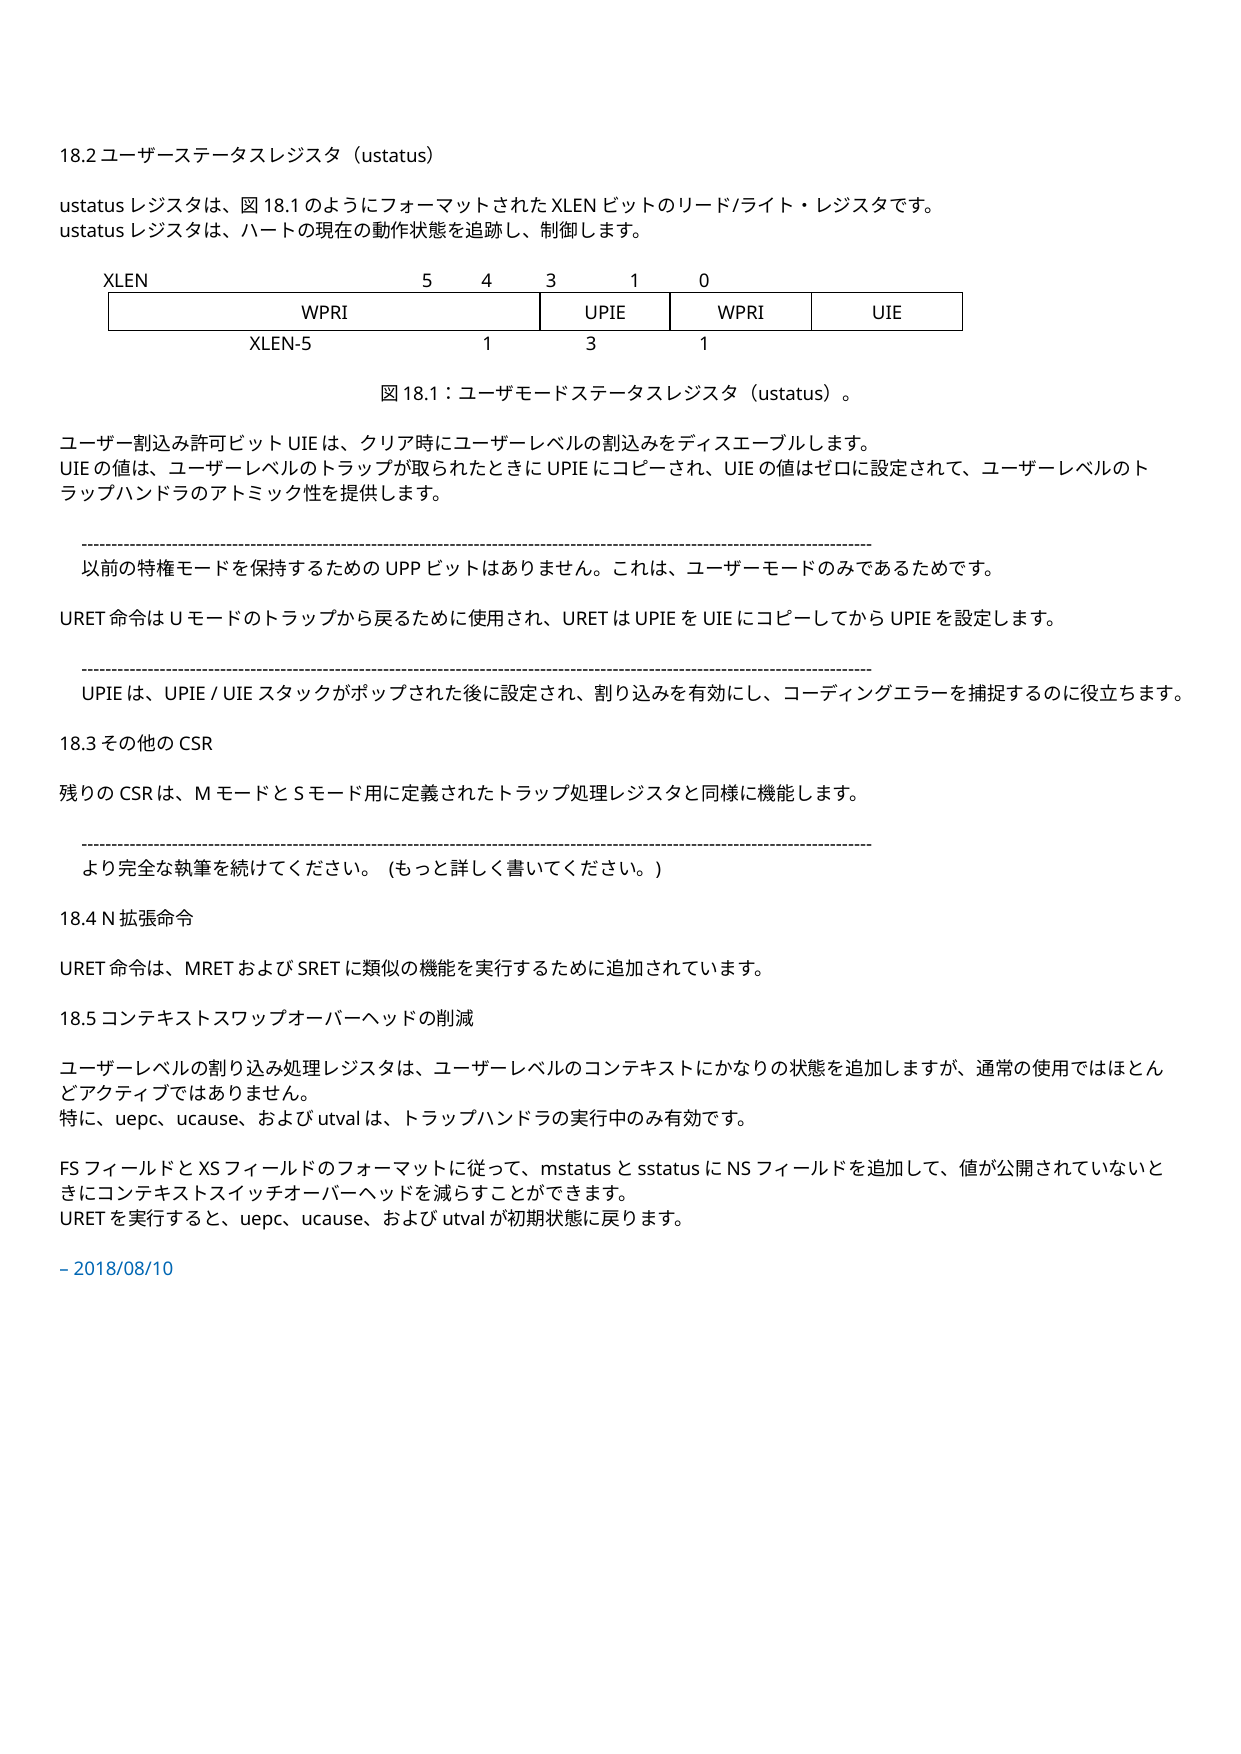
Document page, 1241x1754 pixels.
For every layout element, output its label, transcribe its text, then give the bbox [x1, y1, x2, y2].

text ユーザー割込み許可ビットUIEは、クリア時にユーザーレベルの割込みをディスエーブルします。 [59, 431, 1181, 456]
table_header [963, 292, 1081, 330]
text より完全な執筆を続けてください。 (もっと詳しく書いてください。) [81, 856, 1181, 881]
text URET命令はUモードのトラップから戻るために使用され、URETはUPIEをUIEにコピーしてからUPIEを設定します。 [59, 606, 1181, 631]
text 18.2ユーザーステータスレジスタ（ustatus） [59, 142, 1181, 167]
text ustatusレジスタは、ハートの現在の動作状態を追跡し、制御します。 [59, 217, 1181, 242]
text ----------------------------------------------------------------------------------------------------------------------------------- [81, 656, 1181, 681]
text XLEN-5 1 3 1 [59, 331, 1181, 356]
text ユーザーレベルの割り込み処理レジスタは、ユーザーレベルのコンテキストにかなりの状態を追加しますが、通常の使用ではほとんどアクティブではありません。 [59, 1056, 1181, 1106]
text ----------------------------------------------------------------------------------------------------------------------------------- [81, 531, 1181, 556]
text UPIEは、UPIE / UIEスタックがポップされた後に設定され、割り込みを有効にし、コーディングエラーを捕捉するのに役立ちます。 [81, 681, 1181, 706]
text XLEN 5 4 3 1 0 [59, 267, 1181, 292]
text ustatusレジスタは、図18.1のようにフォーマットされたXLENビットのリード/ライト・レジスタです。 [59, 192, 1181, 217]
text 18.4 N拡張命令 [59, 906, 1181, 931]
text URETを実行すると、uepc、ucause、およびutvalが初期状態に戻ります。 [59, 1206, 1181, 1231]
text 以前の特権モードを保持するためのUPPビットはありません。これは、ユーザーモードのみであるためです。 [81, 556, 1181, 581]
text 残りのCSRは、MモードとSモード用に定義されたトラップ処理レジスタと同様に機能します。 [59, 781, 1181, 806]
text 18.5コンテキストスワップオーバーヘッドの削減 [59, 1006, 1181, 1031]
table_header WPRI [109, 293, 539, 330]
text 特に、uepc、ucause、およびutvalは、トラップハンドラの実行中のみ有効です。 [59, 1106, 1181, 1131]
text UIEの値は、ユーザーレベルのトラップが取られたときにUPIEにコピーされ、UIEの値はゼロに設定されて、ユーザーレベルのトラップハンドラのアトミック性を提供します。 [59, 456, 1181, 506]
text ----------------------------------------------------------------------------------------------------------------------------------- [81, 831, 1181, 856]
text 18.3その他のCSR [59, 731, 1181, 756]
table_header UPIE [541, 293, 669, 330]
text URET命令は、MRETおよびSRETに類似の機能を実行するために追加されています。 [59, 956, 1181, 981]
text FSフィールドとXSフィールドのフォーマットに従って、mstatusとsstatusにNSフィールドを追加して、値が公開されていないときにコンテキストスイッチオーバーヘッドを減らすことができます。 [59, 1156, 1181, 1206]
table_header WPRI [671, 293, 811, 330]
table_header UIE [812, 293, 962, 330]
text 図18.1：ユーザモードステータスレジスタ（ustatus）。 [59, 381, 1181, 406]
text – 2018/08/10 [59, 1256, 1181, 1281]
